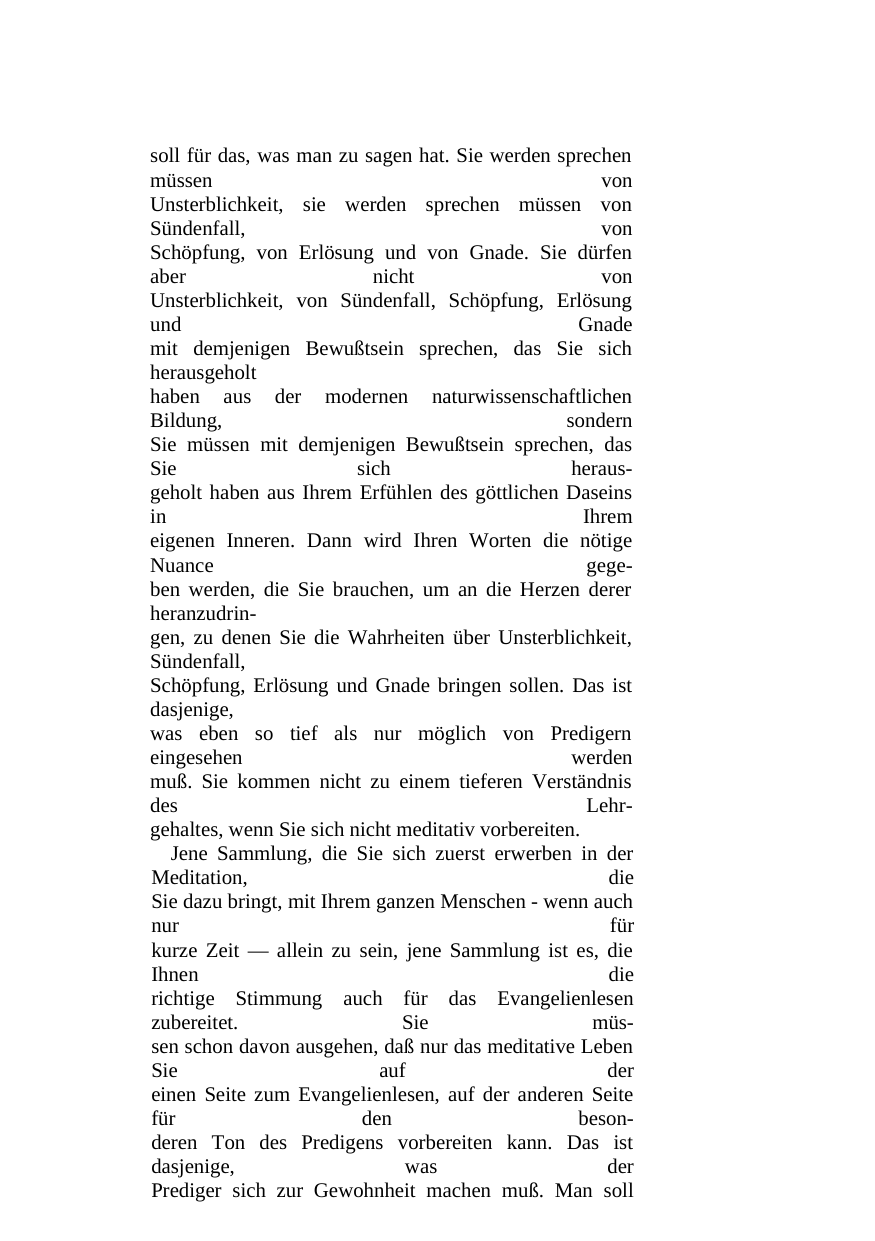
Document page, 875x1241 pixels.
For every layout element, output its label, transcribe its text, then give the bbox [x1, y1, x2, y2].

text soll für das, was man zu sagen hat. Sie werden sprechen müssen von Unsterblichkeit, sie werden sprechen müssen von Sündenfall, von Schöpfung, von Erlösung und von Gnade. Sie dürfen aber nicht von Unsterblichkeit, von Sündenfall, Schöpfung, Erlösung und Gnade mit demjenigen Bewußtsein sprechen, das Sie sich herausgeholt haben aus der modernen naturwissenschaftlichen Bildung, sondern Sie müssen mit demjenigen Bewußtsein sprechen, das Sie sich heraus- geholt haben aus Ihrem Erfühlen des göttlichen Daseins in Ihrem eigenen Inneren. Dann wird Ihren Worten die nötige Nuance gege- ben werden, die Sie brauchen, um an die Herzen derer heranzudrin- gen, zu denen Sie die Wahrheiten über Unsterblichkeit, Sündenfall, Schöpfung, Erlösung und Gnade bringen sollen. Das ist dasjenige, was eben so tief als nur möglich von Predigern eingesehen werden muß. Sie kommen nicht zu einem tieferen Verständnis des Lehr- gehaltes, wenn Sie sich nicht meditativ vorbereiten. [150, 143, 632, 841]
text Jene Sammlung, die Sie sich zuerst erwerben in der Meditation, die Sie dazu bringt, mit Ihrem ganzen Menschen - wenn auch nur für kurze Zeit — allein zu sein, jene Sammlung ist es, die Ihnen die richtige Stimmung auch für das Evangelienlesen zubereitet. Sie müs- sen schon davon ausgehen, daß nur das meditative Leben Sie auf der einen Seite zum Evangelienlesen, auf der anderen Seite für den beson- deren Ton des Predigens vorbereiten kann. Das ist dasjenige, was der Prediger sich zur Gewohnheit machen muß. Man soll [151, 841, 634, 1202]
